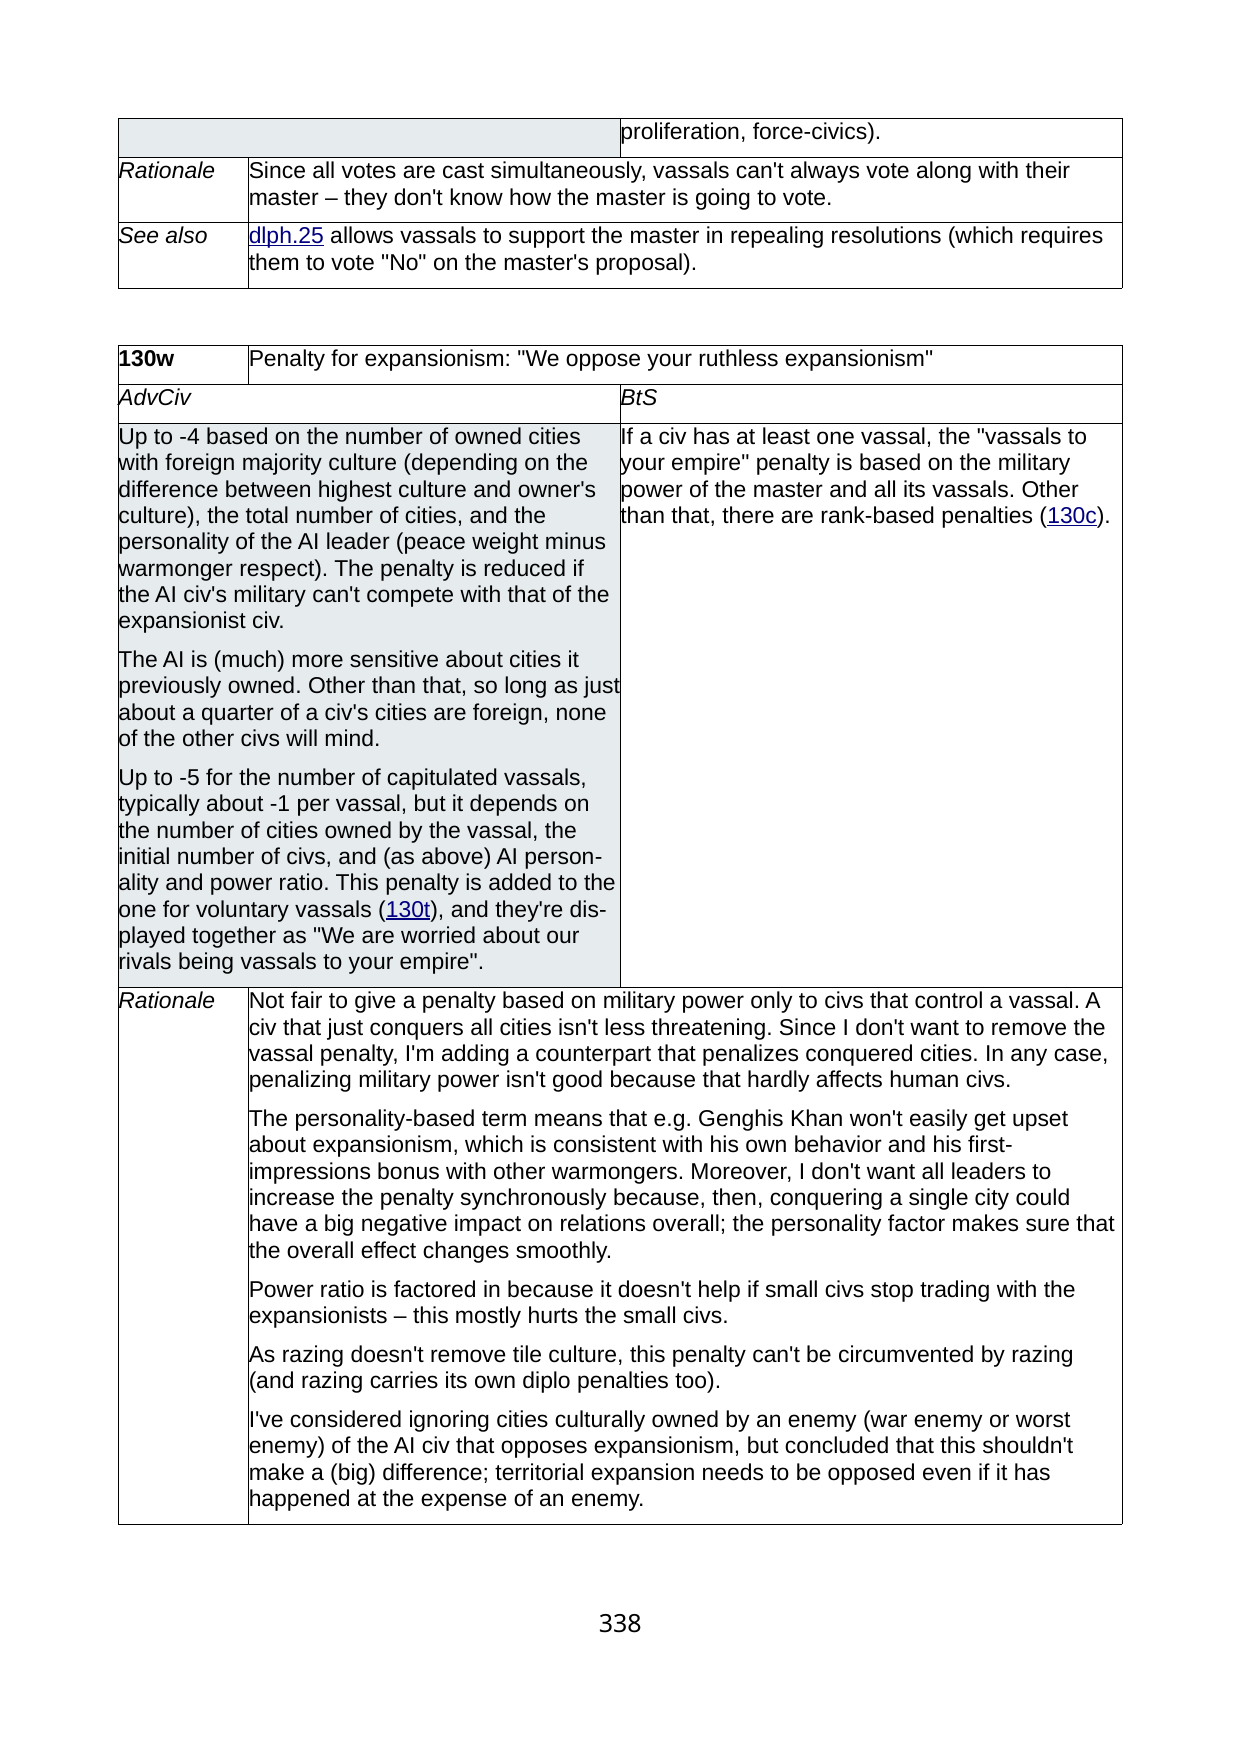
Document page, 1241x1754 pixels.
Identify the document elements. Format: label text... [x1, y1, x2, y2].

table_cell Up to -4 based on the number of owned cities with foreign majority culture (depending on the difference between highest culture and owner's culture), the total number of cities, and the personality of the AI leader (peace weight minus warmonger respect). The penalty is reduced if the AI civ's military can't compete with that of the expansionist civ. The AI is (much) more sensitive about cities it previously owned. Other than that, so long as just about a quarter of a civ's cities are foreign, none of the other civs will mind. Up to -5 for the number of capitulated vassals, typically about -1 per vassal, but it depends on the number of cities owned by the vassal, the initial number of civs, and (as above) AI person­ality and power ratio. This penalty is added to the one for voluntary vassals (130t), and they're dis­played together as "We are worried about our rivals being vassals to your empire". [119, 424, 620, 987]
table_cell If a civ has at least one vassal, the "vassals to your empire" penalty is based on the military power of the master and all its vassals. Other than that, there are rank-based penalties (130c). [621, 424, 1122, 987]
table_cell BtS [621, 385, 1122, 423]
table_header Penalty for expansionism: "We oppose your ruthless expansionism" [249, 346, 1122, 384]
table_cell Since all votes are cast simultaneously, vassals can't always vote along with their master – they don't know how the master is going to vote. [249, 158, 1122, 222]
table_header 130w [119, 346, 248, 384]
table_cell Not fair to give a penalty based on military power only to civs that control a vassal. A civ that just conquers all cities isn't less threatening. Since I don't want to remove the vassal penalty, I'm adding a counterpart that penalizes conquered cities. In any case, penalizing military power isn't good because that hardly affects human civs. The personality-based term means that e.g. Genghis Khan won't easily get upset about expansionism, which is consistent with his own behavior and his first-impressions bonus with other warmongers. Moreover, I don't want all leaders to increase the penalty synchronously because, then, conquering a single city could have a big negative impact on relations overall; the personality factor makes sure that the overall effect changes smoothly. Power ratio is factored in because it doesn't help if small civs stop trading with the expansionists – this mostly hurts the small civs. As razing doesn't remove tile culture, this penalty can't be circumvented by razing (and razing carries its own diplo penalties too). I've considered ignoring cities culturally owned by an enemy (war enemy or worst enemy) of the AI civ that opposes expansionism, but concluded that this shouldn't make a (big) difference; territorial expansion needs to be opposed even if it has happened at the expense of an enemy. [249, 988, 1122, 1523]
table_cell Rationale [119, 158, 248, 222]
table_cell See also [119, 223, 248, 287]
table_cell proliferation, force-civics). [621, 119, 1122, 157]
table_cell AdvCiv [119, 385, 620, 423]
table_cell dlph.25 allows vassals to support the master in repealing resolutions (which requires them to vote "No" on the master's proposal). [249, 223, 1122, 287]
table_cell [119, 119, 620, 157]
table_cell Rationale [119, 988, 248, 1523]
